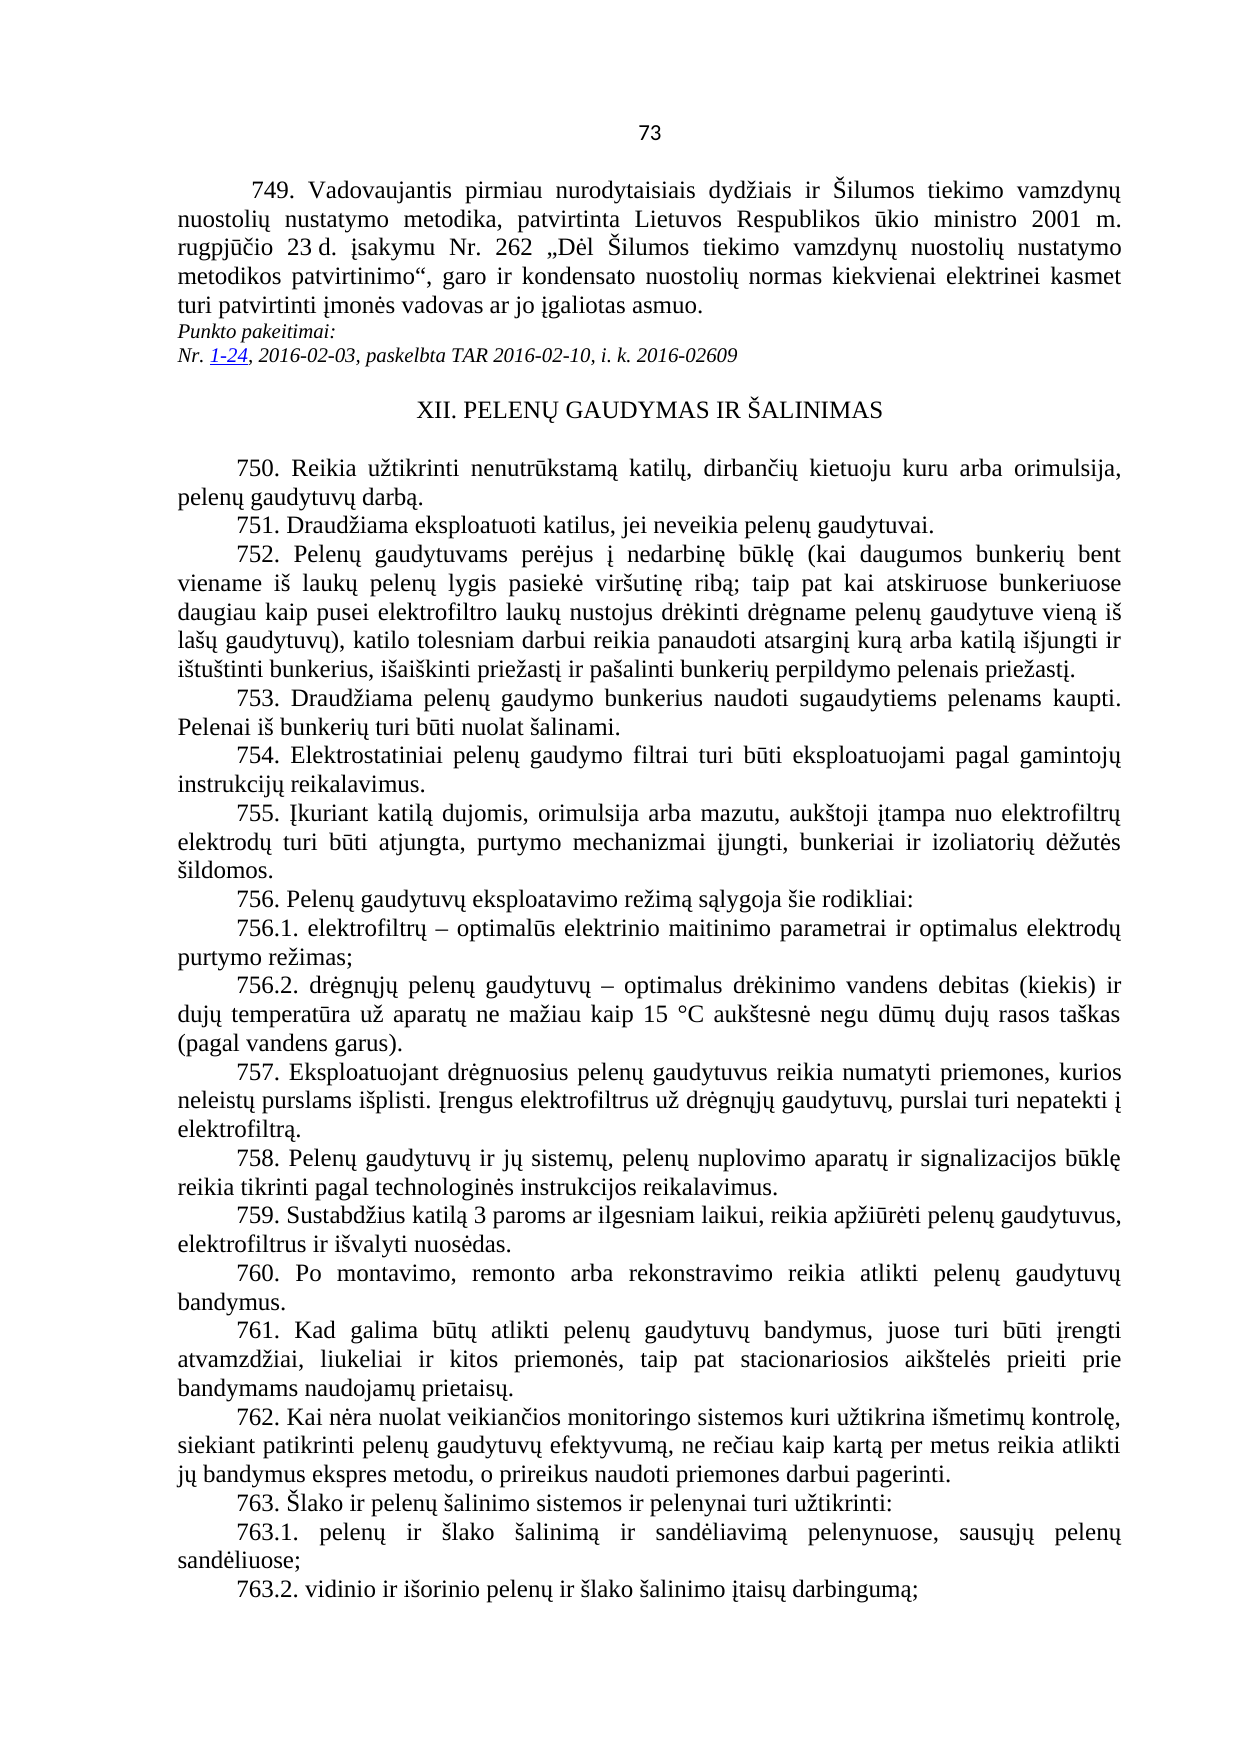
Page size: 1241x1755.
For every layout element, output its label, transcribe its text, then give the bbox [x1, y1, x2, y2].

text 760. Po montavimo, remonto arba rekonstravimo reikia atlikti pelenų gaudytuvų bandymus. [177, 1258, 1122, 1316]
text Nr. 1-24, 2016-02-03, paskelbta TAR 2016-02-10, i. k. 2016-02609 [177, 343, 1122, 367]
text 755. Įkuriant katilą dujomis, orimulsija arba mazutu, aukštoji įtampa nuo elektrofiltrų elektrodų turi būti atjungta, purtymo mechanizmai įjungti, bunkeriai ir izoliatorių dėžutės šildomos. [177, 798, 1122, 884]
text 758. Pelenų gaudytuvų ir jų sistemų, pelenų nuplovimo aparatų ir signalizacijos būklę reikia tikrinti pagal technologinės instrukcijos reikalavimus. [177, 1143, 1122, 1201]
subtitle XII. PELENŲ GAUDYMAS IR ŠALINIMAS [177, 396, 1122, 424]
text 750. Reikia užtikrinti nenutrūkstamą katilų, dirbančių kietuoju kuru arba orimulsija, pelenų gaudytuvų darbą. [177, 453, 1122, 511]
text 756. Pelenų gaudytuvų eksploatavimo režimą sąlygoja šie rodikliai: [177, 884, 1122, 913]
text 754. Elektrostatiniai pelenų gaudymo filtrai turi būti eksploatuojami pagal gamintojų instrukcijų reikalavimus. [177, 741, 1122, 798]
text 756.2. drėgnųjų pelenų gaudytuvų – optimalus drėkinimo vandens debitas (kiekis) ir dujų temperatūra už aparatų ne mažiau kaip 15 °C aukštesnė negu dūmų dujų rasos taškas (pagal vandens garus). [177, 971, 1122, 1057]
text 759. Sustabdžius katilą 3 paroms ar ilgesniam laikui, reikia apžiūrėti pelenų gaudytuvus, elektrofiltrus ir išvalyti nuosėdas. [177, 1201, 1122, 1258]
text 761. Kad galima būtų atlikti pelenų gaudytuvų bandymus, juose turi būti įrengti atvamzdžiai, liukeliai ir kitos priemonės, taip pat stacionariosios aikštelės prieiti prie bandymams naudojamų prietaisų. [177, 1316, 1122, 1402]
text 762. Kai nėra nuolat veikiančios monitoringo sistemos kuri užtikrina išmetimų kontrolę, siekiant patikrinti pelenų gaudytuvų efektyvumą, ne rečiau kaip kartą per metus reikia atlikti jų bandymus ekspres metodu, o prireikus naudoti priemones darbui pagerinti. [177, 1402, 1122, 1488]
text Punkto pakeitimai: [177, 319, 1122, 343]
text 763.2. vidinio ir išorinio pelenų ir šlako šalinimo įtaisų darbingumą; [177, 1574, 1122, 1603]
text 749. Vadovaujantis pirmiau nurodytaisiais dydžiais ir Šilumos tiekimo vamzdynų nuostolių nustatymo metodika, patvirtinta Lietuvos Respublikos ūkio ministro 2001 m. rugpjūčio 23 d. įsakymu Nr. 262 „Dėl Šilumos tiekimo vamzdynų nuostolių nustatymo metodikos patvirtinimo“, garo ir kondensato nuostolių normas kiekvienai elektrinei kasmet turi patvirtinti įmonės vadovas ar jo įgaliotas asmuo. [177, 175, 1122, 319]
text 753. Draudžiama pelenų gaudymo bunkerius naudoti sugaudytiems pelenams kaupti. Pelenai iš bunkerių turi būti nuolat šalinami. [177, 683, 1122, 741]
text 763. Šlako ir pelenų šalinimo sistemos ir pelenynai turi užtikrinti: [177, 1488, 1122, 1517]
text 752. Pelenų gaudytuvams perėjus į nedarbinę būklę (kai daugumos bunkerių bent viename iš laukų pelenų lygis pasiekė viršutinę ribą; taip pat kai atskiruose bunkeriuose daugiau kaip pusei elektrofiltro laukų nustojus drėkinti drėgname pelenų gaudytuve vieną iš lašų gaudytuvų), katilo tolesniam darbui reikia panaudoti atsarginį kurą arba katilą išjungti ir ištuštinti bunkerius, išaiškinti priežastį ir pašalinti bunkerių perpildymo pelenais priežastį. [177, 539, 1122, 683]
text 756.1. elektrofiltrų – optimalūs elektrinio maitinimo parametrai ir optimalus elektrodų purtymo režimas; [177, 913, 1122, 971]
text 757. Eksploatuojant drėgnuosius pelenų gaudytuvus reikia numatyti priemones, kurios neleistų purslams išplisti. Įrengus elektrofiltrus už drėgnųjų gaudytuvų, purslai turi nepatekti į elektrofiltrą. [177, 1057, 1122, 1143]
text 763.1. pelenų ir šlako šalinimą ir sandėliavimą pelenynuose, sausųjų pelenų sandėliuose; [177, 1517, 1122, 1574]
text 751. Draudžiama eksploatuoti katilus, jei neveikia pelenų gaudytuvai. [177, 511, 1122, 539]
